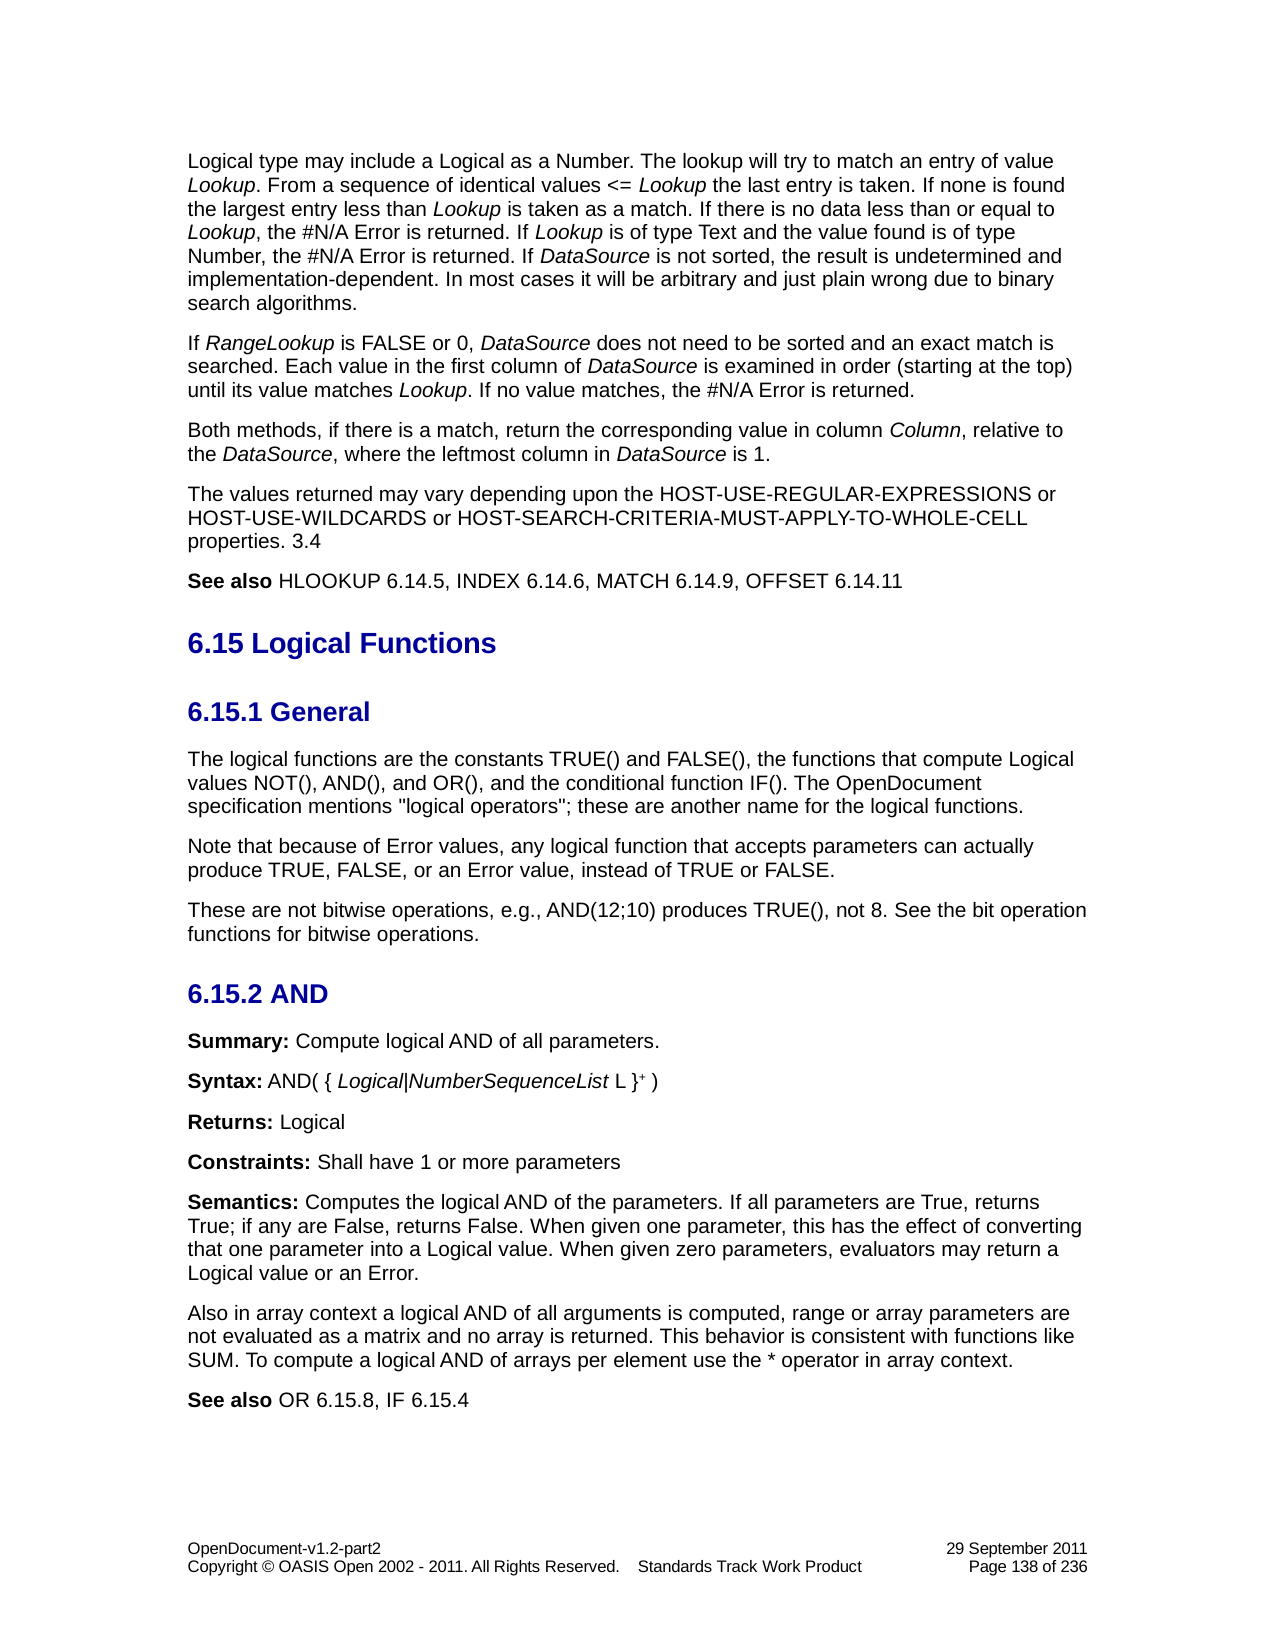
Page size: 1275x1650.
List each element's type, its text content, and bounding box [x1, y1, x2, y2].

text Both methods, if there is a match, return the corresponding value in column Column, relative to the DataSource, where the leftmost column in DataSource is 1. [187, 419, 1088, 466]
text Also in array context a logical AND of all arguments is computed, range or array parameters are not evaluated as a matrix and no array is returned. This behavior is consistent with functions like SUM. To compute a logical AND of arrays per element use the * operator in array context. [187, 1301, 1088, 1372]
text See also HLOOKUP 6.14.5, INDEX 6.14.6, MATCH 6.14.9, OFFSET 6.14.11 [187, 570, 1088, 593]
subtitle AND [187, 979, 1088, 1009]
text Note that because of Error values, any logical function that accepts parameters can actually produce TRUE, FALSE, or an Error value, instead of TRUE or FALSE. [187, 835, 1088, 882]
text The values returned may vary depending upon the HOST-USE-REGULAR-EXPRESSIONS or HOST-USE-WILDCARDS or HOST-SEARCH-CRITERIA-MUST-APPLY-TO-WHOLE-CELL properties. 3.4 [187, 482, 1088, 553]
text Semantics: Computes the logical AND of the parameters. If all parameters are True, returns True; if any are False, returns False. When given one parameter, this has the effect of converting that one parameter into a Logical value. When given zero parameters, evaluators may return a Logical value or an Error. [187, 1191, 1088, 1285]
text If RangeLookup is FALSE or 0, DataSource does not need to be sorted and an exact match is searched. Each value in the first column of DataSource is examined in order (starting at the top) until its value matches Lookup. If no value matches, the #N/A Error is returned. [187, 331, 1088, 402]
text Returns: Logical [187, 1110, 1088, 1134]
text Logical type may include a Logical as a Number. The lookup will try to match an entry of value Lookup. From a sequence of identical values <= Lookup the last entry is taken. If none is found the largest entry less than Lookup is taken as a match. If there is no data less than or equal to Lookup, the #N/A Error is returned. If Lookup is of type Text and the value found is of type Number, the #N/A Error is returned. If DataSource is not sorted, the result is undetermined and implementation-dependent. In most cases it will be arbitrary and just plain wrong due to binary search algorithms. [187, 150, 1088, 315]
subtitle Logical Functions [187, 627, 1088, 659]
text Syntax: AND( { Logical|NumberSequenceList L }+ ) [187, 1070, 1088, 1093]
subtitle General [187, 697, 1088, 727]
text These are not bitwise operations, e.g., AND(12;10) produces TRUE(), not 8. See the bit operation functions for bitwise operations. [187, 898, 1088, 946]
text Constraints: Shall have 1 or more parameters [187, 1150, 1088, 1174]
text Summary: Compute logical AND of all parameters. [187, 1030, 1088, 1053]
text The logical functions are the constants TRUE() and FALSE(), the functions that compute Logical values NOT(), AND(), and OR(), and the conditional function IF(). The OpenDocument specification mentions "logical operators"; these are another name for the logical functions. [187, 747, 1088, 818]
text See also OR 6.15.8, IF 6.15.4 [187, 1389, 1088, 1412]
